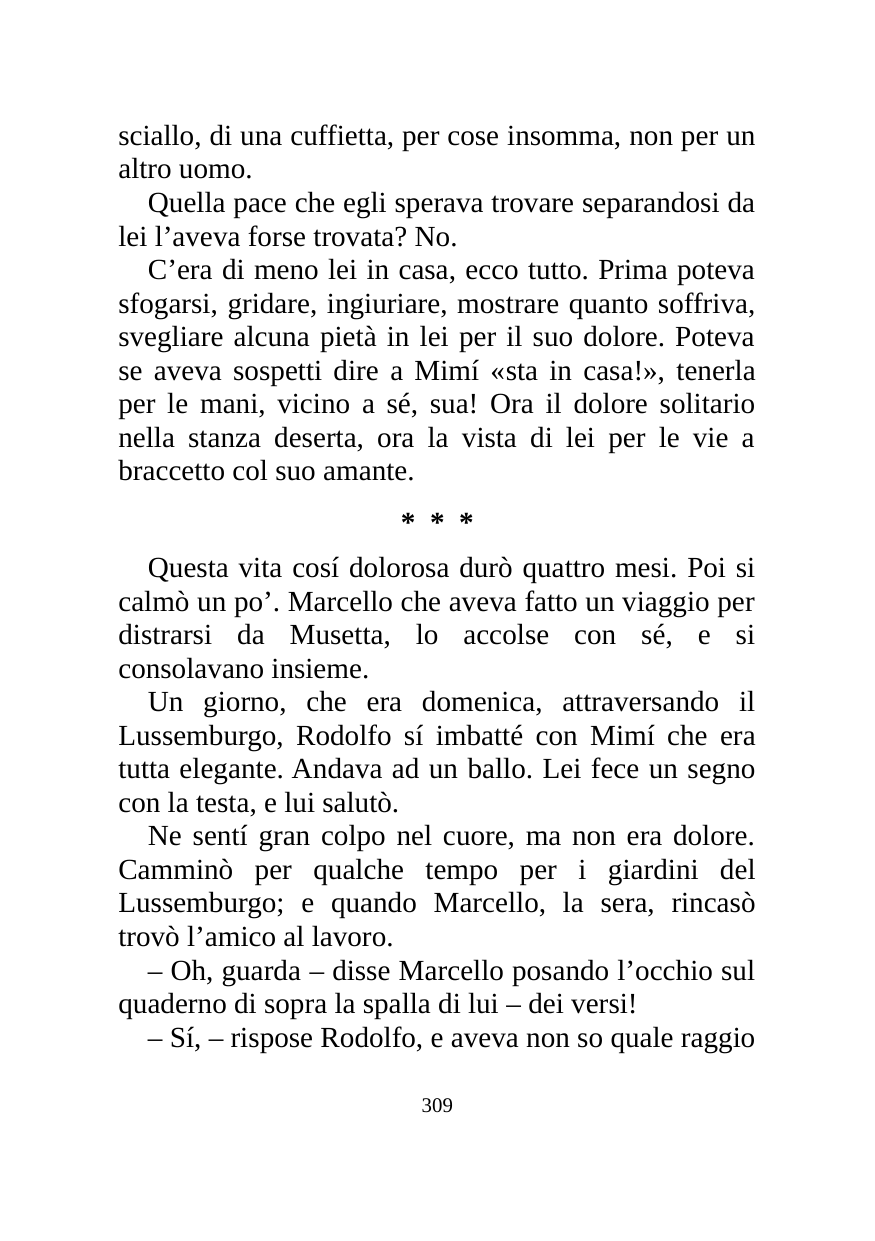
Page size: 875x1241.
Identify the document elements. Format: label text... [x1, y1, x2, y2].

text Questa vita cosí dolorosa durò quattro mesi. Poi si calmò un po’. Marcello che aveva fatto un viaggio per distrarsi da Musetta, lo accolse con sé, e si consolavano insieme. [118, 550, 756, 684]
text ‒ Oh, guarda ‒ disse Marcello posando l’occhio sul quaderno di sopra la spalla di lui ‒ dei versi! [118, 953, 756, 1020]
text Un giorno, che era domenica, attraversando il Lussemburgo, Rodolfo sí imbatté con Mimí che era tutta elegante. Andava ad un ballo. Lei fece un segno con la testa, e lui salutò. [118, 684, 756, 818]
text ‒ Sí, ‒ rispose Rodolfo, e aveva non so quale raggio [118, 1020, 756, 1053]
text Ne sentí gran colpo nel cuore, ma non era dolore. Camminò per qualche tempo per i giardini del Lussemburgo; e quando Marcello, la sera, rincasò trovò l’amico al lavoro. [118, 818, 756, 953]
text sciallo, di una cuffietta, per cose insomma, non per un altro uomo. [118, 118, 756, 185]
text Quella pace che egli sperava trovare separandosi da lei l’aveva forse trovata? No. [118, 185, 756, 252]
text * * * [118, 505, 756, 538]
text C’era di meno lei in casa, ecco tutto. Prima poteva sfogarsi, gridare, ingiuriare, mostrare quanto soffriva, svegliare alcuna pietà in lei per il suo dolore. Poteva se aveva sospetti dire a Mimí «sta in casa!», tenerla per le mani, vicino a sé, sua! Ora il dolore solitario nella stanza deserta, ora la vista di lei per le vie a braccetto col suo amante. [118, 252, 756, 487]
